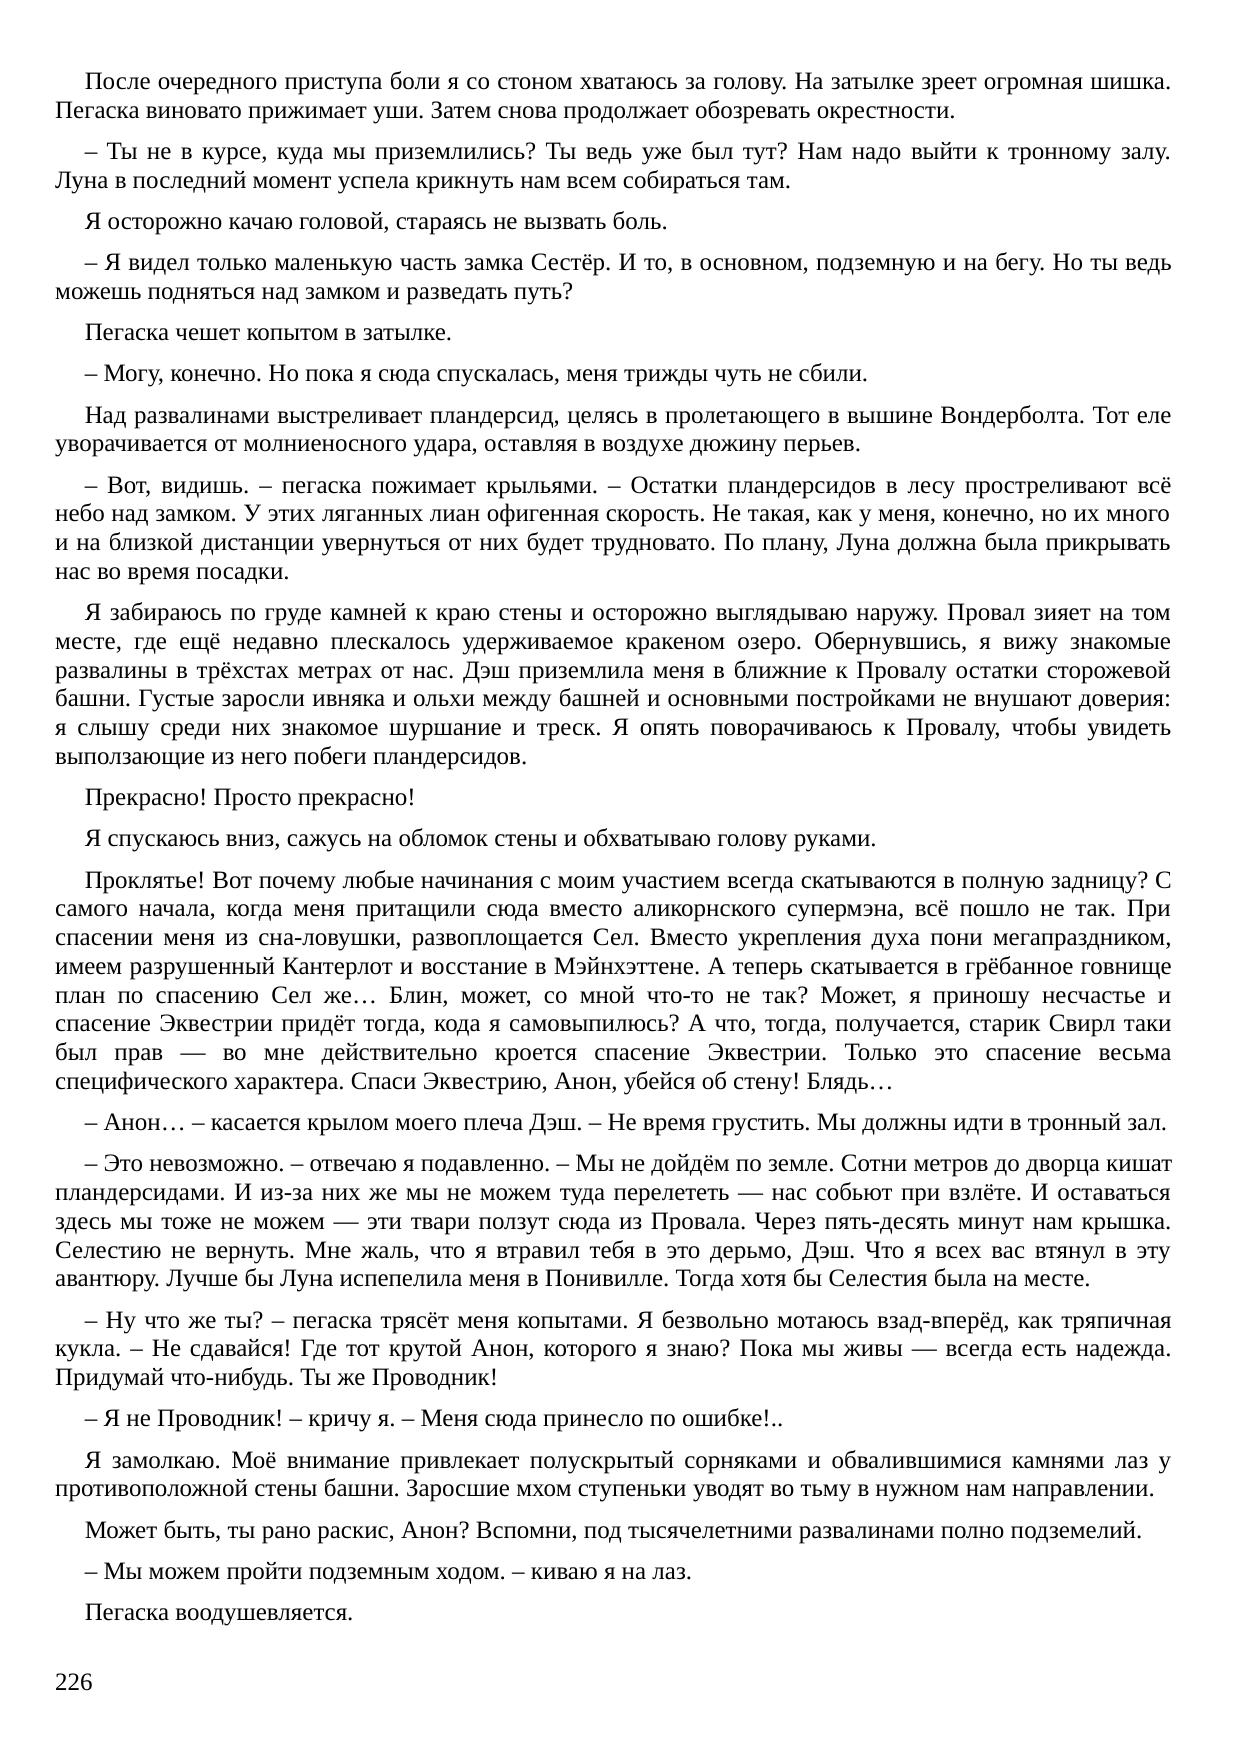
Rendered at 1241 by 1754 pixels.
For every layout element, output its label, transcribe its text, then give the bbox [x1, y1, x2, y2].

text – Я видел только маленькую часть замка Сестёр. И то, в основном, подземную и на бегу. Но ты ведь можешь подняться над замком и разведать путь? [55, 247, 1173, 305]
text Может быть, ты рано раскис, Анон? Вспомни, под тысячелетними развалинами полно подземелий. [55, 1515, 1173, 1543]
text Я замолкаю. Моё внимание привлекает полускрытый сорняками и обвалившимися камнями лаз у противоположной стены башни. Заросшие мхом ступеньки уводят во тьму в нужном нам направлении. [55, 1445, 1173, 1502]
text Над развалинами выстреливает пландерсид, целясь в пролетающего в вышине Вондерболта. Тот еле уворачивается от молниеносного удара, оставляя в воздухе дюжину перьев. [55, 400, 1173, 457]
text Я забираюсь по груде камней к краю стены и осторожно выглядываю наружу. Провал зияет на том месте, где ещё недавно плескалось удерживаемое кракеном озеро. Обернувшись, я вижу знакомые развалины в трёхстах метрах от нас. Дэш приземлила меня в ближние к Провалу остатки сторожевой башни. Густые заросли ивняка и ольхи между башней и основными постройками не внушают доверия: я слышу среди них знакомое шуршание и треск. Я опять поворачиваюсь к Провалу, чтобы увидеть выползающие из него побеги пландерсидов. [55, 597, 1173, 770]
text Пегаска воодушевляется. [55, 1597, 1173, 1626]
text – Мы можем пройти подземным ходом. – киваю я на лаз. [55, 1556, 1173, 1585]
text – Я не Проводник! – кричу я. – Меня сюда принесло по ошибке!.. [55, 1403, 1173, 1432]
text – Ты не в курсе, куда мы приземлились? Ты ведь уже был тут? Нам надо выйти к тронному залу. Луна в последний момент успела крикнуть нам всем собираться там. [55, 136, 1173, 193]
text – Это невозможно. – отвечаю я подавленно. – Мы не дойдём по земле. Сотни метров до дворца кишат пландерсидами. И из-за них же мы не можем туда перелететь — нас собьют при взлёте. И оставаться здесь мы тоже не можем — эти твари ползут сюда из Провала. Через пять-десять минут нам крышка. Селестию не вернуть. Мне жаль, что я втравил тебя в это дерьмо, Дэш. Что я всех вас втянул в эту авантюру. Лучше бы Луна испепелила меня в Понивилле. Тогда хотя бы Селестия была на месте. [55, 1148, 1173, 1292]
text – Анон… – касается крылом моего плеча Дэш. – Не время грустить. Мы должны идти в тронный зал. [55, 1107, 1173, 1136]
text – Ну что же ты? – пегаска трясёт меня копытами. Я безвольно мотаюсь взад-вперёд, как тряпичная кукла. – Не сдавайся! Где тот крутой Анон, которого я знаю? Пока мы живы — всегда есть надежда. Придумай что-нибудь. Ты же Проводник! [55, 1305, 1173, 1391]
text Прекрасно! Просто прекрасно! [55, 782, 1173, 811]
text – Могу, конечно. Но пока я сюда спускалась, меня трижды чуть не сбили. [55, 358, 1173, 387]
text Проклятье! Вот почему любые начинания с моим участием всегда скатываются в полную задницу? С самого начала, когда меня притащили сюда вместо аликорнского супермэна, всё пошло не так. При спасении меня из сна-ловушки, развоплощается Сел. Вместо укрепления духа пони мегапраздником, имеем разрушенный Кантерлот и восстание в Мэйнхэттене. А теперь скатывается в грёбанное говнище план по спасению Сел же… Блин, может, со мной что-то не так? Может, я приношу несчастье и спасение Эквестрии придёт тогда, кода я самовыпилюсь? А что, тогда, получается, старик Свирл таки был прав — во мне действительно кроется спасение Эквестрии. Только это спасение весьма специфического характера. Спаси Эквестрию, Анон, убейся об стену! Блядь… [55, 865, 1173, 1095]
text После очередного приступа боли я со стоном хватаюсь за голову. На затылке зреет огромная шишка. Пегаска виновато прижимает уши. Затем снова продолжает обозревать окрестности. [55, 66, 1173, 123]
text Пегаска чешет копытом в затылке. [55, 317, 1173, 346]
text Я спускаюсь вниз, сажусь на обломок стены и обхватываю голову руками. [55, 823, 1173, 852]
text – Вот, видишь. – пегаска пожимает крыльями. – Остатки пландерсидов в лесу простреливают всё небо над замком. У этих ляганных лиан офигенная скорость. Не такая, как у меня, конечно, но их много и на близкой дистанции увернуться от них будет трудновато. По плану, Луна должна была прикрывать нас во время посадки. [55, 470, 1173, 585]
text Я осторожно качаю головой, стараясь не вызвать боль. [55, 206, 1173, 235]
